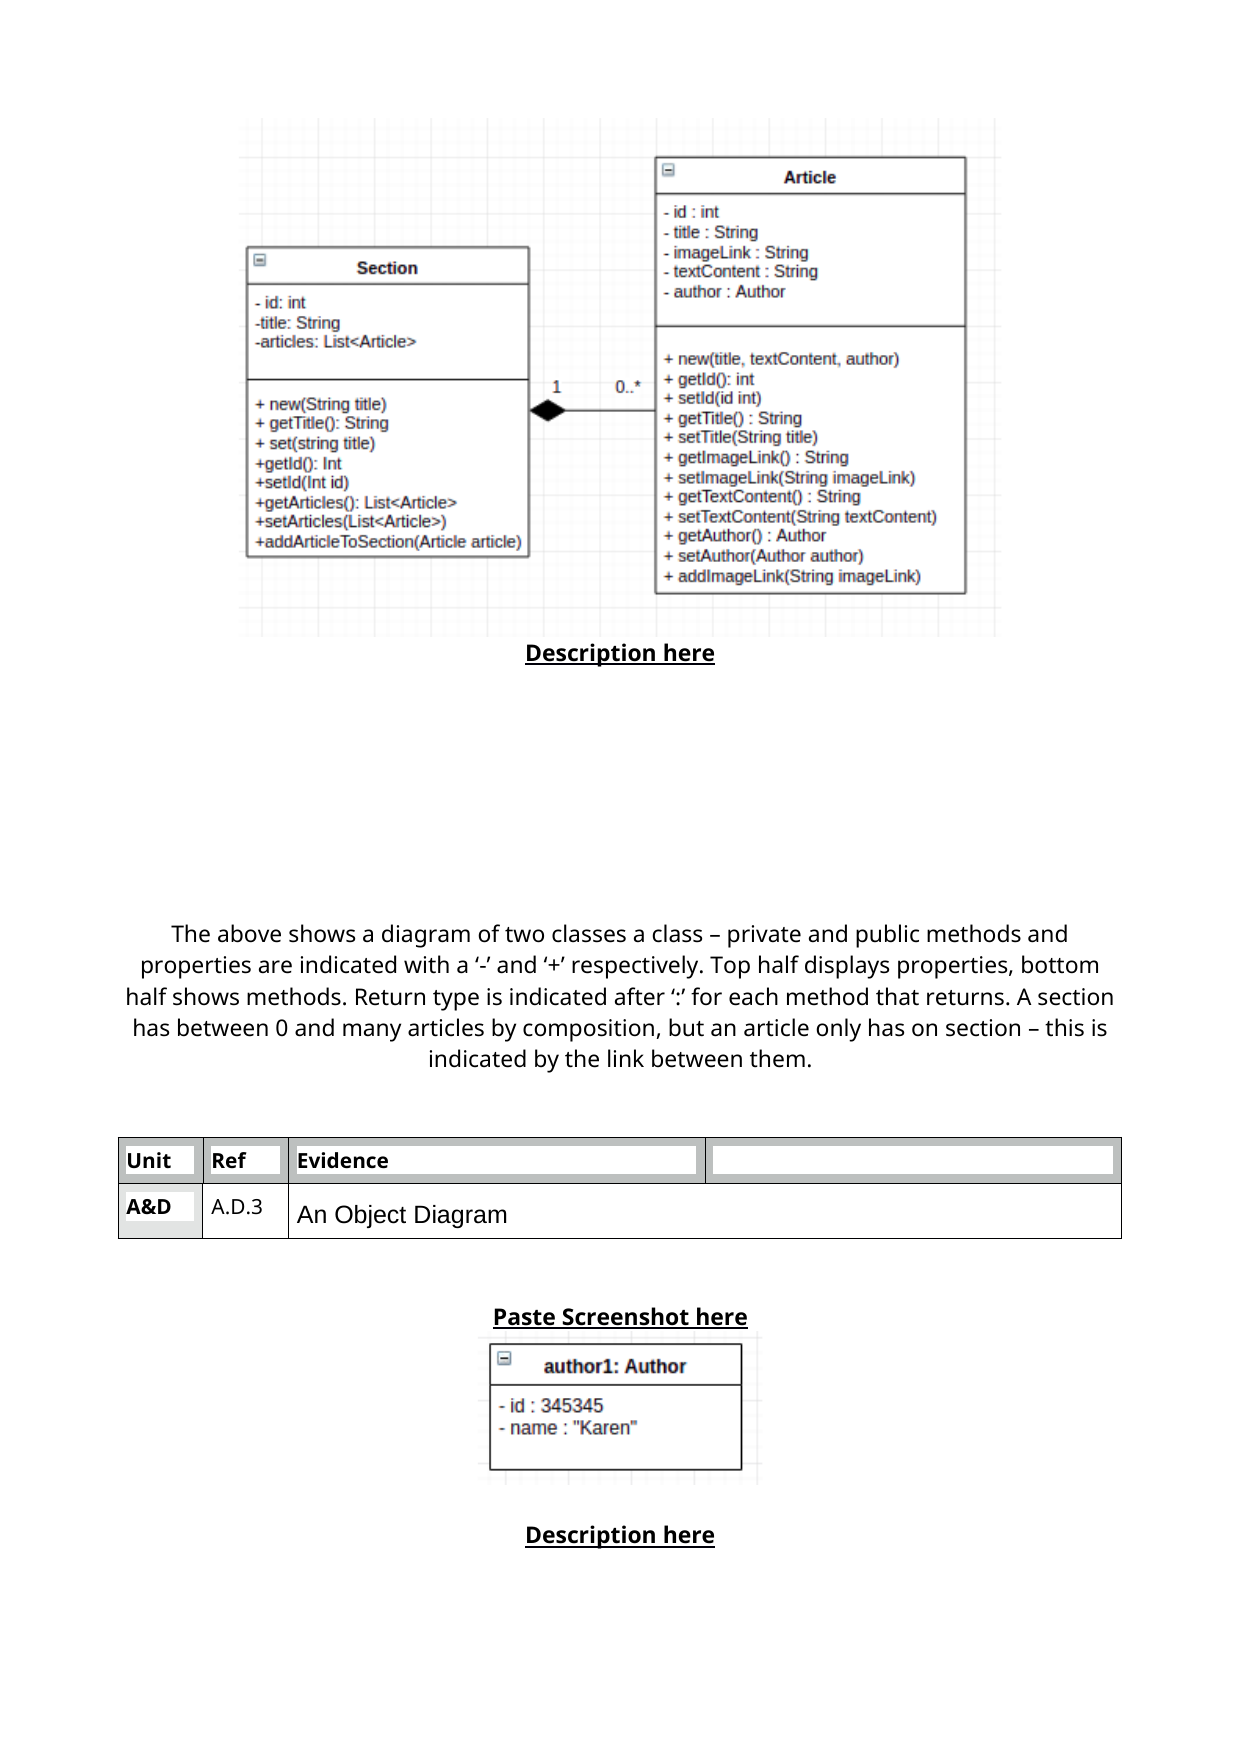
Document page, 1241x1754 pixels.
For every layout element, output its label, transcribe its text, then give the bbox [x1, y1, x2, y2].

picture [238, 118, 1002, 637]
table_cell An Object Diagram [289, 1184, 1121, 1238]
table_cell A.D.3 [203, 1184, 288, 1238]
text The above shows a diagram of two classes a class – private and public methods and properties are indicated with a ‘-’ and ‘+’ respectively. Top half displays properties, bottom half shows methods. Return type is indicated after ‘:’ for each method that returns. A section has between 0 and many articles by composition, but an article only has on section – this is indicated by the link between them. [118, 918, 1122, 1074]
table_header Evidence [289, 1138, 705, 1183]
picture [477, 1331, 763, 1485]
table_cell A&D [119, 1184, 202, 1238]
table_header Ref [204, 1138, 288, 1183]
text Description here [118, 1519, 1122, 1551]
table_header [706, 1138, 1121, 1183]
text Paste Screenshot here [118, 1301, 1122, 1332]
table_header Unit [119, 1138, 203, 1183]
text Description here [118, 556, 1122, 668]
